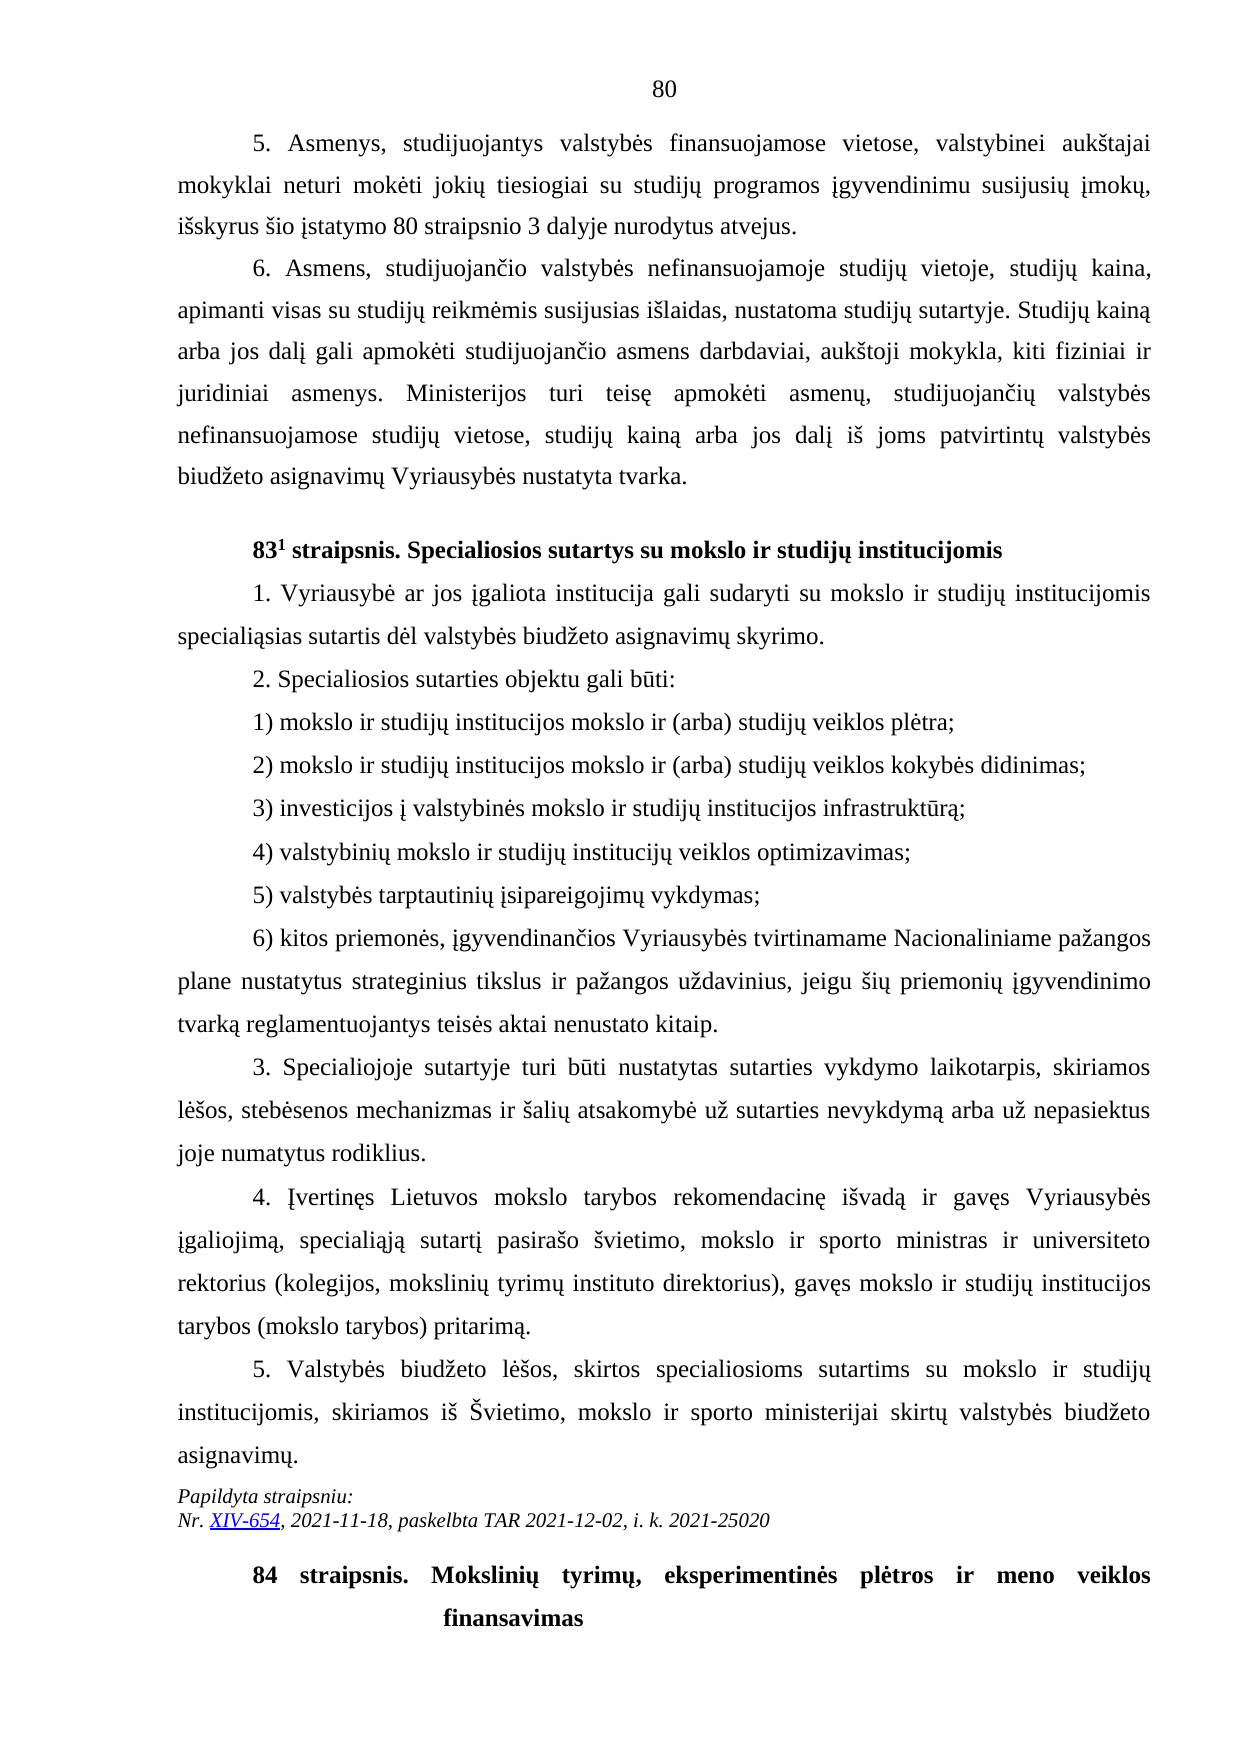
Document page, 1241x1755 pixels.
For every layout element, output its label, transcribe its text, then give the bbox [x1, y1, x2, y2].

text 831 straipsnis. Specialiosios sutartys su mokslo ir studijų institucijomis [177, 535, 1152, 563]
text 2. Specialiosios sutarties objektu gali būti: [177, 664, 1152, 693]
text 3) investicijos į valstybinės mokslo ir studijų institucijos infrastruktūrą; [177, 793, 1152, 822]
text 4. Įvertinęs Lietuvos mokslo tarybos rekomendacinę išvadą ir gavęs Vyriausybės įgaliojimą, specialiąją sutartį pasirašo švietimo, mokslo ir sporto ministras ir universiteto rektorius (kolegijos, mokslinių tyrimų instituto direktorius), gavęs mokslo ir studijų institucijos tarybos (mokslo tarybos) pritarimą. [177, 1182, 1152, 1340]
text 5. Valstybės biudžeto lėšos, skirtos specialiosioms sutartims su mokslo ir studijų institucijomis, skiriamos iš Švietimo, mokslo ir sporto ministerijai skirtų valstybės biudžeto asignavimų. [177, 1354, 1152, 1469]
text 1. Vyriausybė ar jos įgaliota institucija gali sudaryti su mokslo ir studijų institucijomis specialiąsias sutartis dėl valstybės biudžeto asignavimų skyrimo. [177, 578, 1152, 650]
text 5) valstybės tarptautinių įsipareigojimų vykdymas; [177, 880, 1152, 908]
text 3. Specialiojoje sutartyje turi būti nustatytas sutarties vykdymo laikotarpis, skiriamos lėšos, stebėsenos mechanizmas ir šalių atsakomybė už sutarties nevykdymą arba už nepasiektus joje numatytus rodiklius. [177, 1052, 1152, 1167]
text Nr. XIV-654, 2021-11-18, paskelbta TAR 2021-12-02, i. k. 2021-25020 [177, 1508, 1152, 1532]
text 4) valstybinių mokslo ir studijų institucijų veiklos optimizavimas; [177, 837, 1152, 865]
text 5. Asmenys, studijuojantys valstybės finansuojamose vietose, valstybinei aukštajai mokyklai neturi mokėti jokių tiesiogiai su studijų programos įgyvendinimu susijusių įmokų, išskyrus šio įstatymo 80 straipsnio 3 dalyje nurodytus atvejus. [177, 118, 1152, 243]
text 84 straipsnis. Mokslinių tyrimų, eksperimentinės plėtros ir meno veiklos finansavimas [252, 1560, 1152, 1632]
text Papildyta straipsniu: [177, 1483, 1152, 1508]
text 6) kitos priemonės, įgyvendinančios Vyriausybės tvirtinamame Nacionaliniame pažangos plane nustatytus strateginius tikslus ir pažangos uždavinius, jeigu šių priemonių įgyvendinimo tvarką reglamentuojantys teisės aktai nenustato kitaip. [177, 923, 1152, 1038]
text 1) mokslo ir studijų institucijos mokslo ir (arba) studijų veiklos plėtra; [177, 707, 1152, 736]
text 2) mokslo ir studijų institucijos mokslo ir (arba) studijų veiklos kokybės didinimas; [177, 750, 1152, 779]
text 6. Asmens, studijuojančio valstybės nefinansuojamoje studijų vietoje, studijų kaina, apimanti visas su studijų reikmėmis susijusias išlaidas, nustatoma studijų sutartyje. Studijų kainą arba jos dalį gali apmokėti studijuojančio asmens darbdaviai, aukštoji mokykla, kiti fiziniai ir juridiniai asmenys. Ministerijos turi teisę apmokėti asmenų, studijuojančių valstybės nefinansuojamose studijų vietose, studijų kainą arba jos dalį iš joms patvirtintų valstybės biudžeto asignavimų Vyriausybės nustatyta tvarka. [177, 243, 1152, 493]
